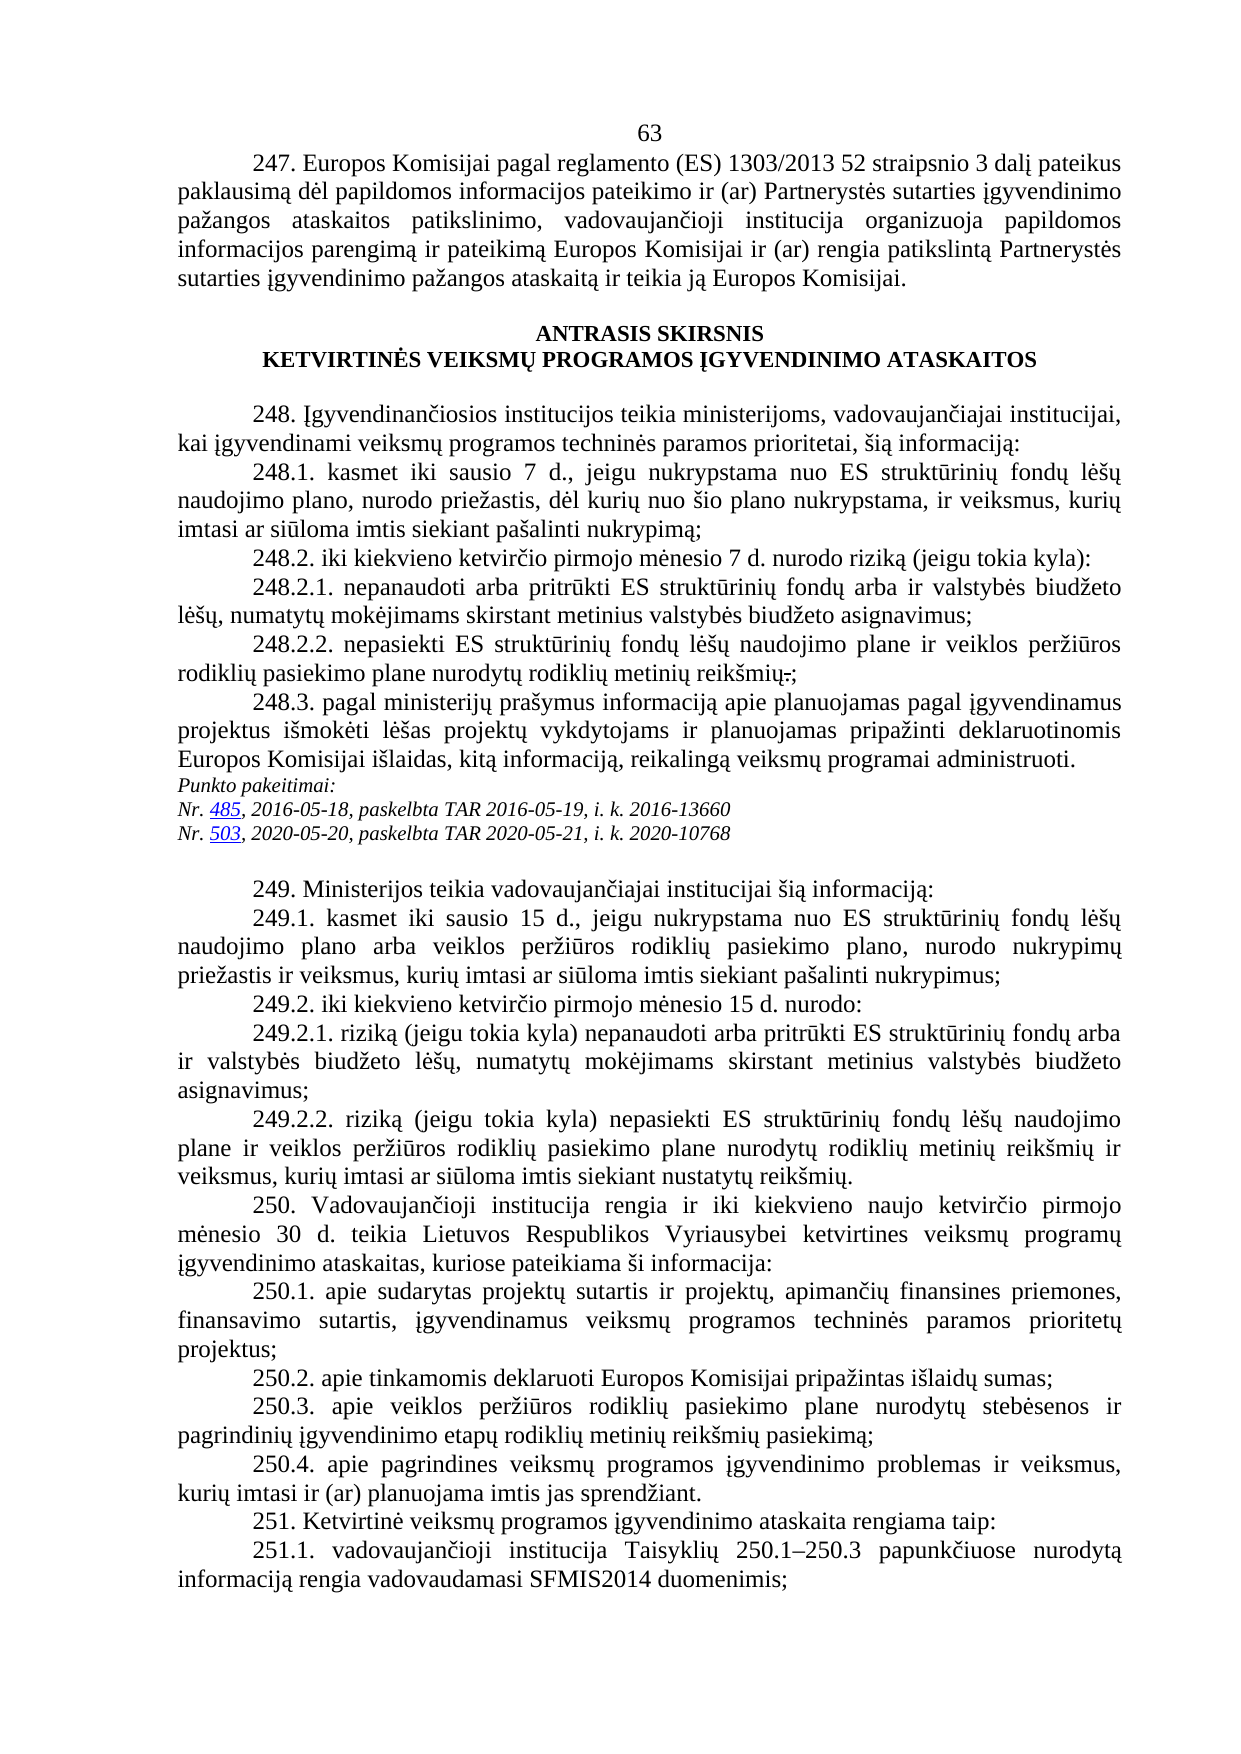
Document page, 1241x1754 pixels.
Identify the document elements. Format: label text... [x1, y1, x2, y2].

text 249.1. kasmet iki sausio 15 d., jeigu nukrypstama nuo ES struktūrinių fondų lėšų naudojimo plano arba veiklos peržiūros rodiklių pasiekimo plano, nurodo nukrypimų priežastis ir veiksmus, kurių imtasi ar siūloma imtis siekiant pašalinti nukrypimus; [177, 903, 1122, 989]
text 248. Įgyvendinančiosios institucijos teikia ministerijoms, vadovaujančiajai institucijai, kai įgyvendinami veiksmų programos techninės paramos prioritetai, šią informaciją: [177, 399, 1122, 457]
text 250. Vadovaujančioji institucija rengia ir iki kiekvieno naujo ketvirčio pirmojo mėnesio 30 d. teikia Lietuvos Respublikos Vyriausybei ketvirtines veiksmų programų įgyvendinimo ataskaitas, kuriose pateikiama ši informacija: [177, 1190, 1122, 1276]
text Nr. 503, 2020-05-20, paskelbta TAR 2020-05-21, i. k. 2020-10768 [177, 821, 1122, 845]
text ANTRASIS SKIRSNIS [177, 320, 1122, 346]
text 251.1. vadovaujančioji institucija Taisyklių 250.1–250.3 papunkčiuose nurodytą informaciją rengia vadovaudamasi SFMIS2014 duomenimis; [177, 1535, 1122, 1593]
text 250.3. apie veiklos peržiūros rodiklių pasiekimo plane nurodytų stebėsenos ir pagrindinių įgyvendinimo etapų rodiklių metinių reikšmių pasiekimą; [177, 1391, 1122, 1449]
text 248.2. iki kiekvieno ketvirčio pirmojo mėnesio 7 d. nurodo riziką (jeigu tokia kyla): [177, 543, 1122, 572]
text Nr. 485, 2016-05-18, paskelbta TAR 2016-05-19, i. k. 2016-13660 [177, 797, 1122, 821]
text 249.2.1. riziką (jeigu tokia kyla) nepanaudoti arba pritrūkti ES struktūrinių fondų arba ir valstybės biudžeto lėšų, numatytų mokėjimams skirstant metinius valstybės biudžeto asignavimus; [177, 1018, 1122, 1104]
text Punkto pakeitimai: [177, 773, 1122, 797]
text 248.1. kasmet iki sausio 7 d., jeigu nukrypstama nuo ES struktūrinių fondų lėšų naudojimo plano, nurodo priežastis, dėl kurių nuo šio plano nukrypstama, ir veiksmus, kurių imtasi ar siūloma imtis siekiant pašalinti nukrypimą; [177, 457, 1122, 543]
text 248.3. pagal ministerijų prašymus informaciją apie planuojamas pagal įgyvendinamus projektus išmokėti lėšas projektų vykdytojams ir planuojamas pripažinti deklaruotinomis Europos Komisijai išlaidas, kitą informaciją, reikalingą veiksmų programai administruoti. [177, 687, 1122, 773]
text 248.2.1. nepanaudoti arba pritrūkti ES struktūrinių fondų arba ir valstybės biudžeto lėšų, numatytų mokėjimams skirstant metinius valstybės biudžeto asignavimus; [177, 572, 1122, 629]
text 250.1. apie sudarytas projektų sutartis ir projektų, apimančių finansines priemones, finansavimo sutartis, įgyvendinamus veiksmų programos techninės paramos prioritetų projektus; [177, 1276, 1122, 1363]
text 249. Ministerijos teikia vadovaujančiajai institucijai šią informaciją: [177, 874, 1122, 903]
text 250.2. apie tinkamomis deklaruoti Europos Komisijai pripažintas išlaidų sumas; [177, 1363, 1122, 1391]
text KETVIRTINĖS VEIKSMŲ PROGRAMOS ĮGYVENDINIMO ATASKAITOS [177, 346, 1122, 373]
text 251. Ketvirtinė veiksmų programos įgyvendinimo ataskaita rengiama taip: [177, 1506, 1122, 1535]
text 249.2.2. riziką (jeigu tokia kyla) nepasiekti ES struktūrinių fondų lėšų naudojimo plane ir veiklos peržiūros rodiklių pasiekimo plane nurodytų rodiklių metinių reikšmių ir veiksmus, kurių imtasi ar siūloma imtis siekiant nustatytų reikšmių. [177, 1104, 1122, 1190]
text 248.2.2. nepasiekti ES struktūrinių fondų lėšų naudojimo plane ir veiklos peržiūros rodiklių pasiekimo plane nurodytų rodiklių metinių reikšmių.; [177, 629, 1122, 687]
text 250.4. apie pagrindines veiksmų programos įgyvendinimo problemas ir veiksmus, kurių imtasi ir (ar) planuojama imtis jas sprendžiant. [177, 1449, 1122, 1506]
text 249.2. iki kiekvieno ketvirčio pirmojo mėnesio 15 d. nurodo: [177, 989, 1122, 1018]
text 247. Europos Komisijai pagal reglamento (ES) 1303/2013 52 straipsnio 3 dalį pateikus paklausimą dėl papildomos informacijos pateikimo ir (ar) Partnerystės sutarties įgyvendinimo pažangos ataskaitos patikslinimo, vadovaujančioji institucija organizuoja papildomos informacijos parengimą ir pateikimą Europos Komisijai ir (ar) rengia patikslintą Partnerystės sutarties įgyvendinimo pažangos ataskaitą ir teikia ją Europos Komisijai. [177, 148, 1122, 291]
